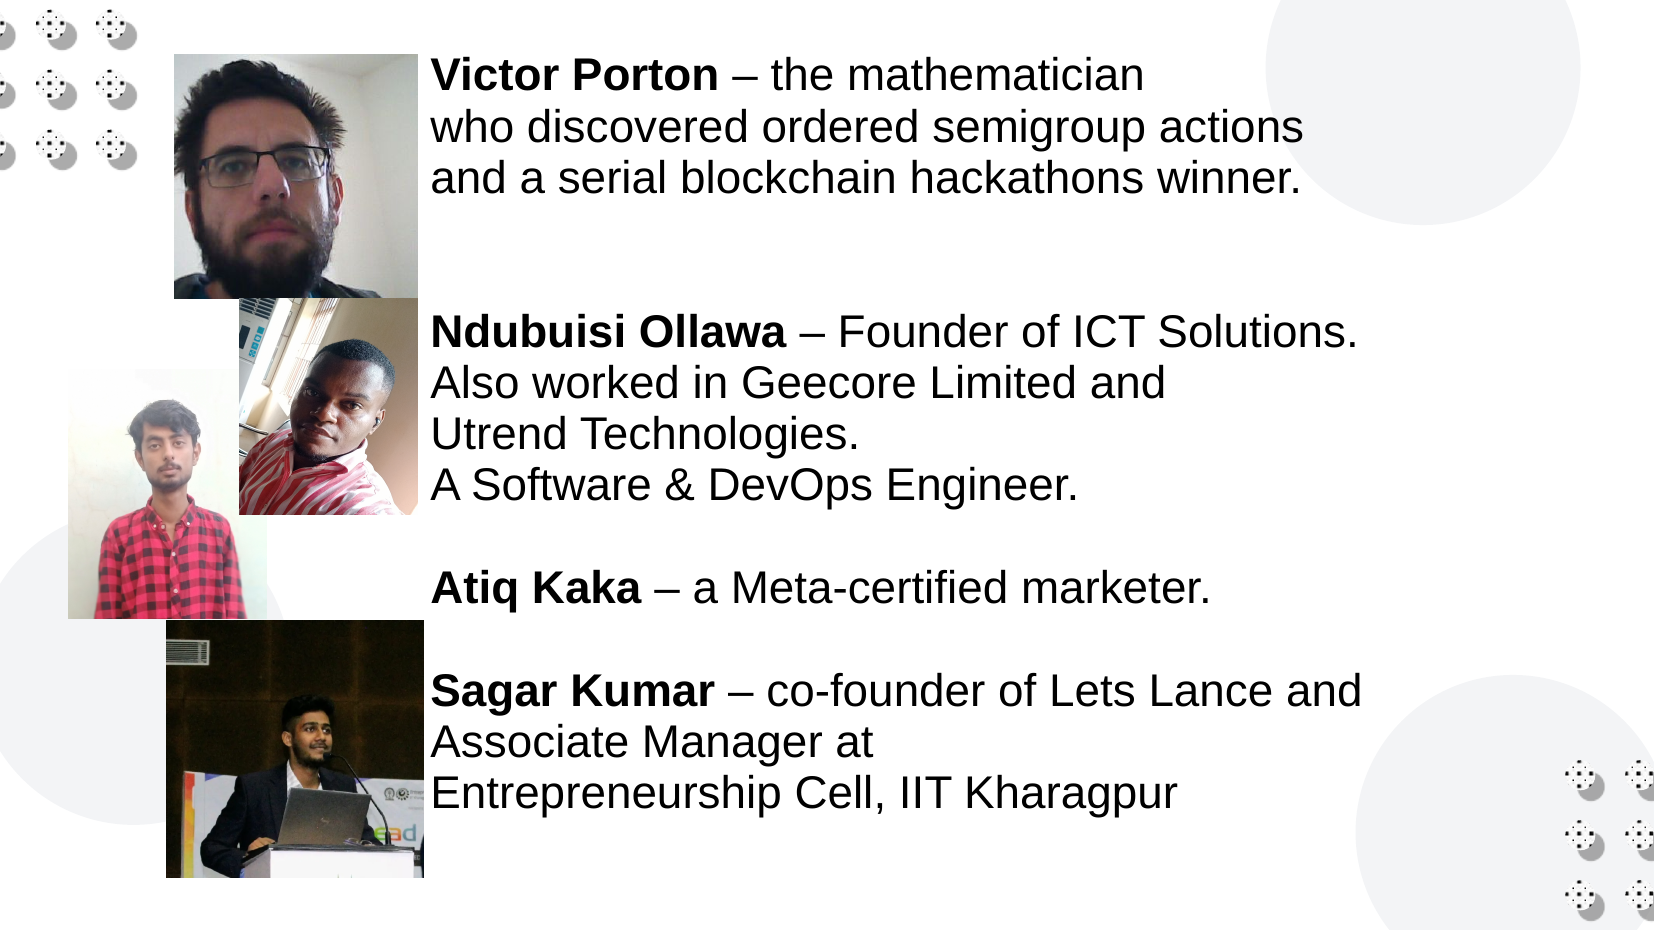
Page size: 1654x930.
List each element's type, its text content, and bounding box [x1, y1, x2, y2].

picture [1625, 760, 1654, 791]
picture [95, 9, 126, 40]
picture [1565, 880, 1596, 911]
picture [35, 69, 67, 100]
picture [1565, 760, 1596, 791]
picture [68, 54, 418, 619]
text_box Victor Porton – the mathematician who discovered ordered semigroup actions and a serial blockchain hackathons winner. Ndubuisi Ollawa – Founder of ICT Solutions. Also worked in Geecore Limited and Utrend Technologies. A Software & DevOps Engineer. Atiq Kaka – a Meta-certified marketer. Sagar Kumar – co-founder of Lets Lance and Associate Manager at Entrepreneurship Cell, IIT Kharagpur [415, 107, 1540, 761]
picture [166, 620, 424, 878]
picture [36, 129, 67, 160]
picture [1565, 820, 1596, 851]
picture [0, 132, 7, 157]
picture [0, 12, 7, 37]
picture [1625, 820, 1654, 851]
picture [1625, 880, 1654, 911]
picture [0, 72, 7, 97]
picture [95, 69, 126, 100]
picture [95, 129, 127, 160]
picture [35, 9, 66, 40]
